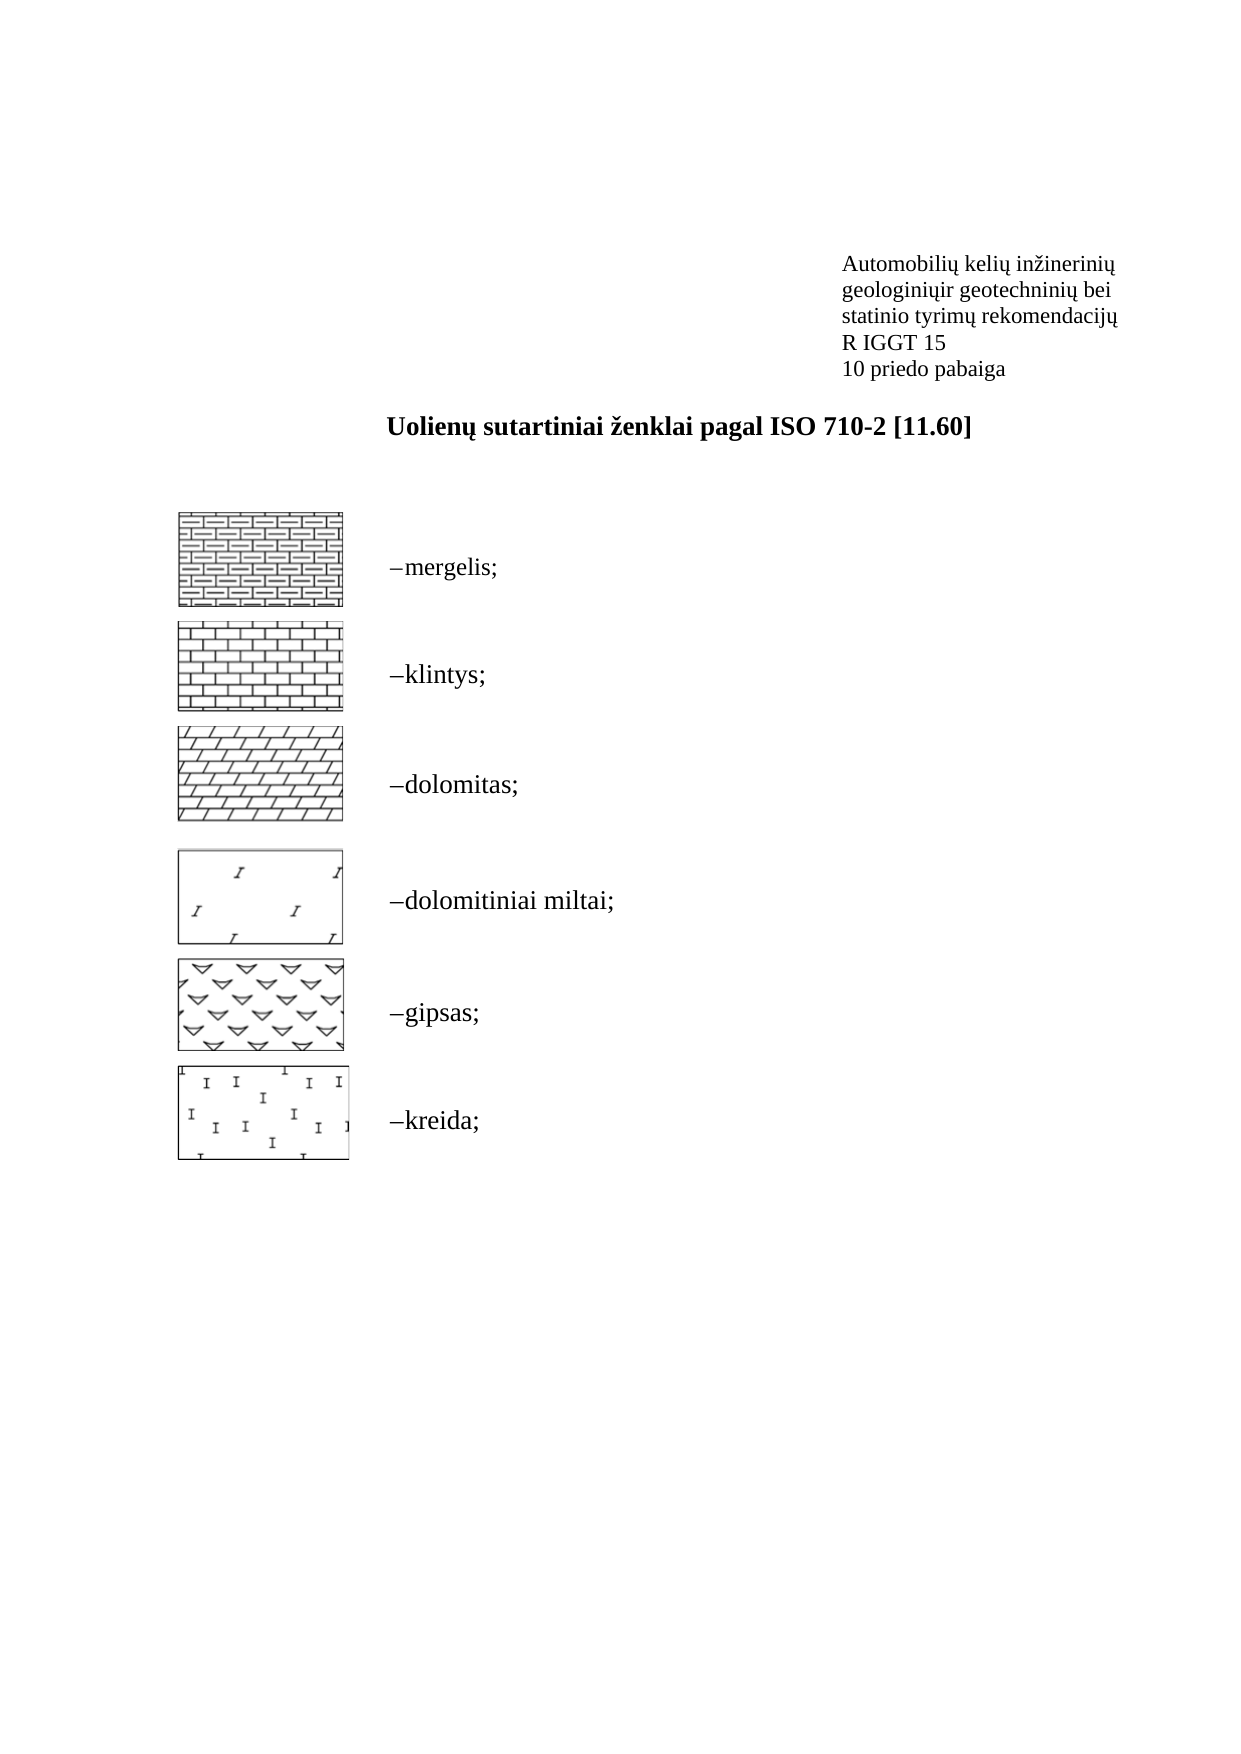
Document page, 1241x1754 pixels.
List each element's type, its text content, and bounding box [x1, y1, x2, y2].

table_cell – kreida; [387, 1065, 667, 1174]
text 10 priedo pabaiga [842, 355, 1181, 382]
table_header [180, 512, 387, 621]
table_cell [668, 726, 874, 841]
table_cell [874, 959, 1187, 1065]
table_cell – dolomitiniai miltai; [387, 841, 667, 959]
table_cell – klintys; [387, 621, 667, 726]
table_cell [180, 621, 387, 726]
table_header [874, 512, 1187, 621]
text R IGGT 15 [842, 329, 1181, 355]
table_header [668, 512, 874, 621]
table_cell [180, 841, 387, 959]
table_cell – gipsas; [387, 959, 667, 1065]
table_cell [668, 1065, 874, 1174]
text geologiniųir geotechninių bei [842, 276, 1181, 302]
table_cell [180, 959, 387, 1065]
table_header – mergelis; [387, 512, 667, 621]
text Uolienų sutartiniai ženklai pagal ISO 710-2 [11.60] [177, 410, 1181, 441]
table_cell – dolomitas; [387, 726, 667, 841]
table_cell [668, 959, 874, 1065]
table_cell [874, 841, 1187, 959]
table_cell [874, 1065, 1187, 1174]
table_cell [874, 621, 1187, 726]
text statinio tyrimų rekomendacijų [842, 302, 1181, 329]
table_cell [180, 1065, 387, 1174]
table_cell [668, 841, 874, 959]
table_cell [668, 621, 874, 726]
table_cell [874, 726, 1187, 841]
text Automobilių kelių inžinerinių [842, 250, 1181, 276]
table_cell [180, 726, 387, 841]
